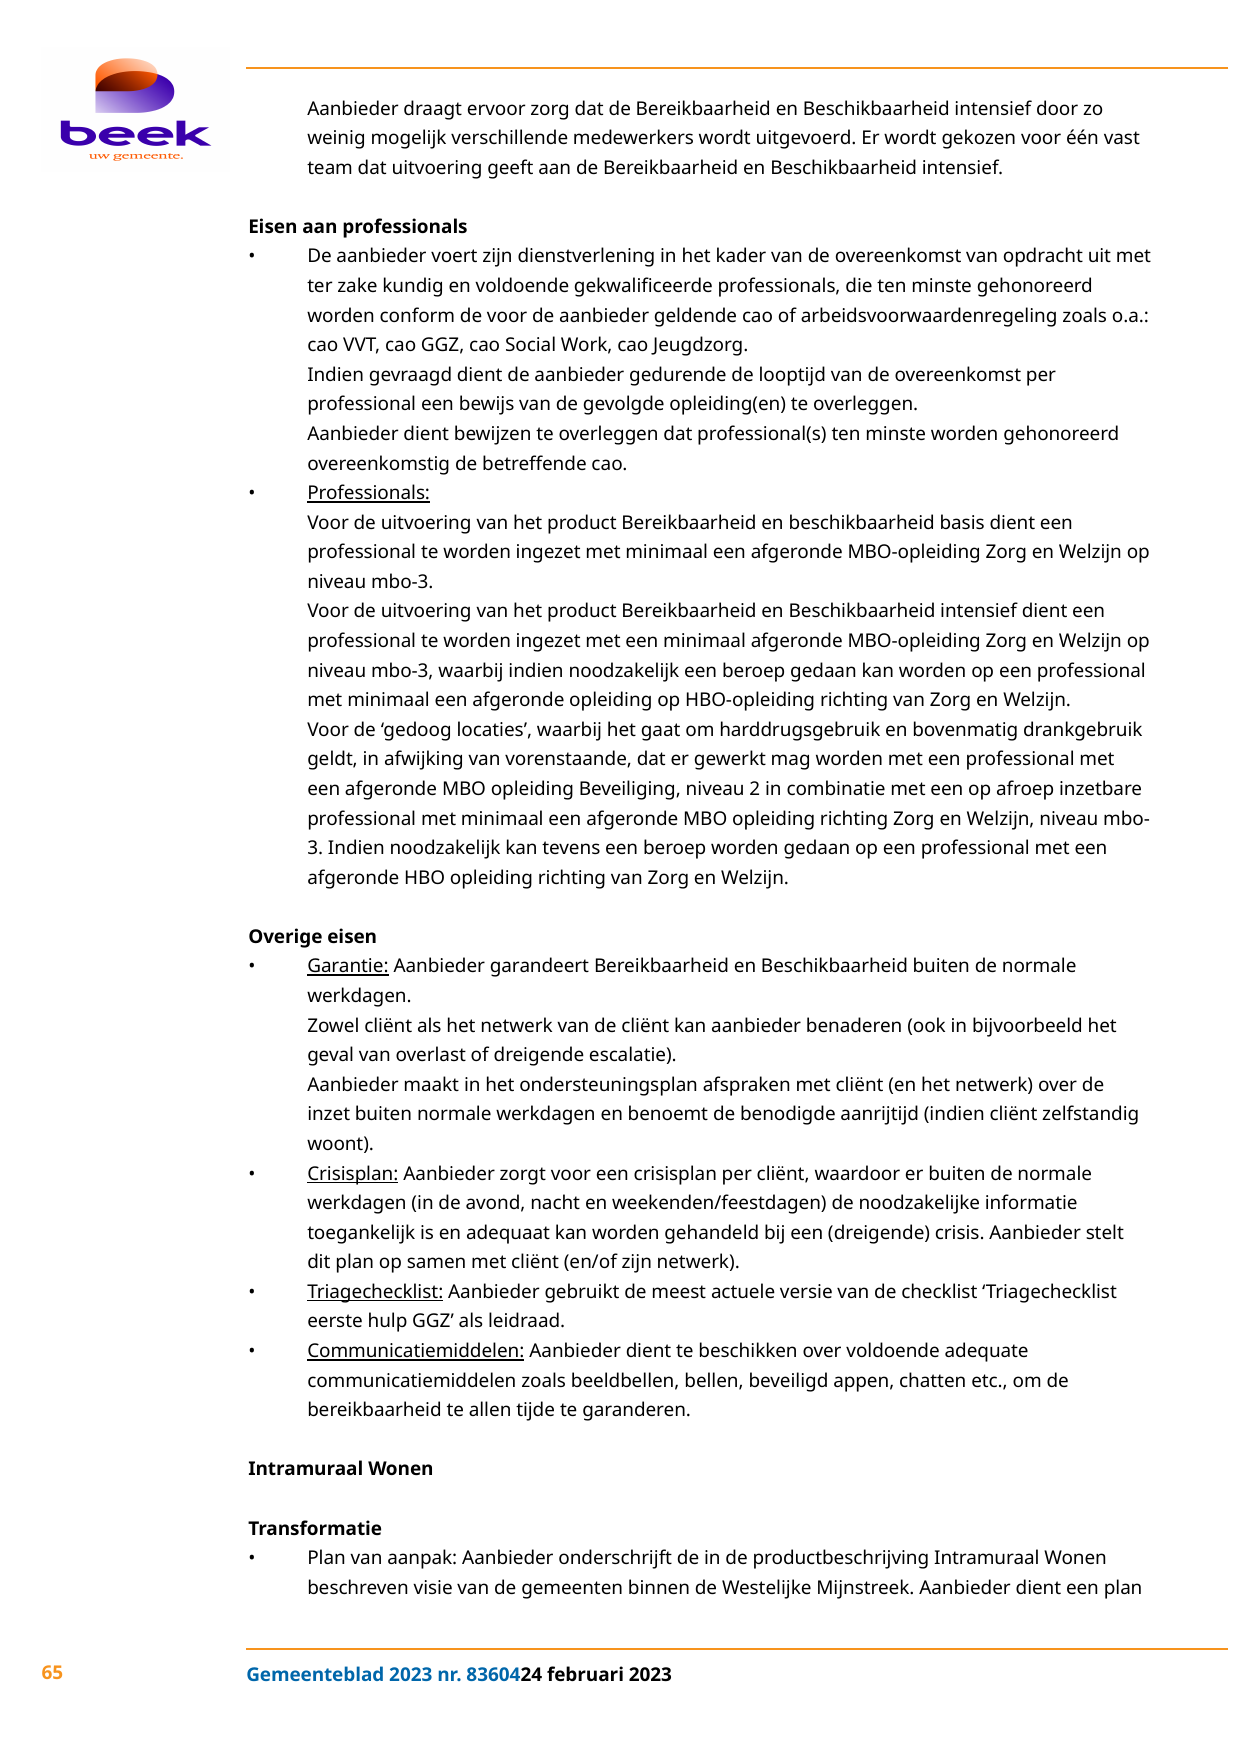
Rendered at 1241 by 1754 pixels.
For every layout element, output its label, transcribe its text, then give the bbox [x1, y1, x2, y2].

text Eisen aan professionals [248, 213, 1152, 239]
list Zowel cliënt als het netwerk van de cliënt kan aanbieder benaderen (ook in bijvoorbeeld het geval van overlast of dreigende escalatie). [248, 1012, 1152, 1067]
list De aanbieder voert zijn dienstverlening in het kader van de overeenkomst van opdracht uit met ter zake kundig en voldoende gekwalificeerde professionals, die ten minste gehonoreerd worden conform de voor de aanbieder geldende cao of arbeidsvoorwaardenregeling zoals o.a.: cao VVT, cao GGZ, cao Social Work, cao Jeugdzorg. [248, 243, 1152, 357]
list Aanbieder dient bewijzen te overleggen dat professional(s) ten minste worden gehonoreerd overeenkomstig de betreffende cao. [248, 420, 1152, 476]
text Overige eisen [248, 923, 1152, 949]
list Communicatiemiddelen: Aanbieder dient te beschikken over voldoende adequate communicatiemiddelen zoals beeldbellen, bellen, beveiligd appen, chatten etc., om de bereikbaarheid te allen tijde te garanderen. [248, 1337, 1152, 1422]
list Indien gevraagd dient de aanbieder gedurende de looptijd van de overeenkomst per professional een bewijs van de gevolgde opleiding(en) te overleggen. [248, 361, 1152, 416]
list Voor de uitvoering van het product Bereikbaarheid en beschikbaarheid basis dient een professional te worden ingezet met minimaal een afgeronde MBO-opleiding Zorg en Welzijn op niveau mbo-3. [248, 509, 1152, 594]
list Voor de uitvoering van het product Bereikbaarheid en Beschikbaarheid intensief dient een professional te worden ingezet met een minimaal afgeronde MBO-opleiding Zorg en Welzijn op niveau mbo-3, waarbij indien noodzakelijk een beroep gedaan kan worden op een professional met minimaal een afgeronde opleiding op HBO-opleiding richting van Zorg en Welzijn. [248, 598, 1152, 712]
list Triagechecklist: Aanbieder gebruikt de meest actuele versie van de checklist ‘Triagechecklist eerste hulp GGZ’ als leidraad. [248, 1278, 1152, 1333]
list Plan van aanpak: Aanbieder onderschrijft de in de productbeschrijving Intramuraal Wonen beschreven visie van de gemeenten binnen de Westelijke Mijnstreek. Aanbieder dient een plan [248, 1544, 1152, 1600]
list Aanbieder maakt in het ondersteuningsplan afspraken met cliënt (en het netwerk) over de inzet buiten normale werkdagen en benoemt de benodigde aanrijtijd (indien cliënt zelfstandig woont). [248, 1071, 1152, 1156]
text Transformatie [248, 1515, 1152, 1541]
text Intramuraal Wonen [248, 1456, 1152, 1481]
list Voor de ‘gedoog locaties’, waarbij het gaat om harddrugsgebruik en bovenmatig drankgebruik geldt, in afwijking van vorenstaande, dat er gewerkt mag worden met een professional met een afgeronde MBO opleiding Beveiliging, niveau 2 in combinatie met een op afroep inzetbare professional met minimaal een afgeronde MBO opleiding richting Zorg en Welzijn, niveau mbo-3. Indien noodzakelijk kan tevens een beroep worden gedaan op een professional met een afgeronde HBO opleiding richting van Zorg en Welzijn. [248, 716, 1152, 890]
picture [41, 47, 231, 172]
list Professionals: [248, 479, 1152, 505]
list Garantie: Aanbieder garandeert Bereikbaarheid en Beschikbaarheid buiten de normale werkdagen. [248, 953, 1152, 1008]
list Crisisplan: Aanbieder zorgt voor een crisisplan per cliënt, waardoor er buiten de normale werkdagen (in de avond, nacht en weekenden/feestdagen) de noodzakelijke informatie toegankelijk is en adequaat kan worden gehandeld bij een (dreigende) crisis. Aanbieder stelt dit plan op samen met cliënt (en/of zijn netwerk). [248, 1160, 1152, 1274]
list Aanbieder draagt ervoor zorg dat de Bereikbaarheid en Beschikbaarheid intensief door zo weinig mogelijk verschillende medewerkers wordt uitgevoerd. Er wordt gekozen voor één vast team dat uitvoering geeft aan de Bereikbaarheid en Beschikbaarheid intensief. [248, 95, 1152, 180]
